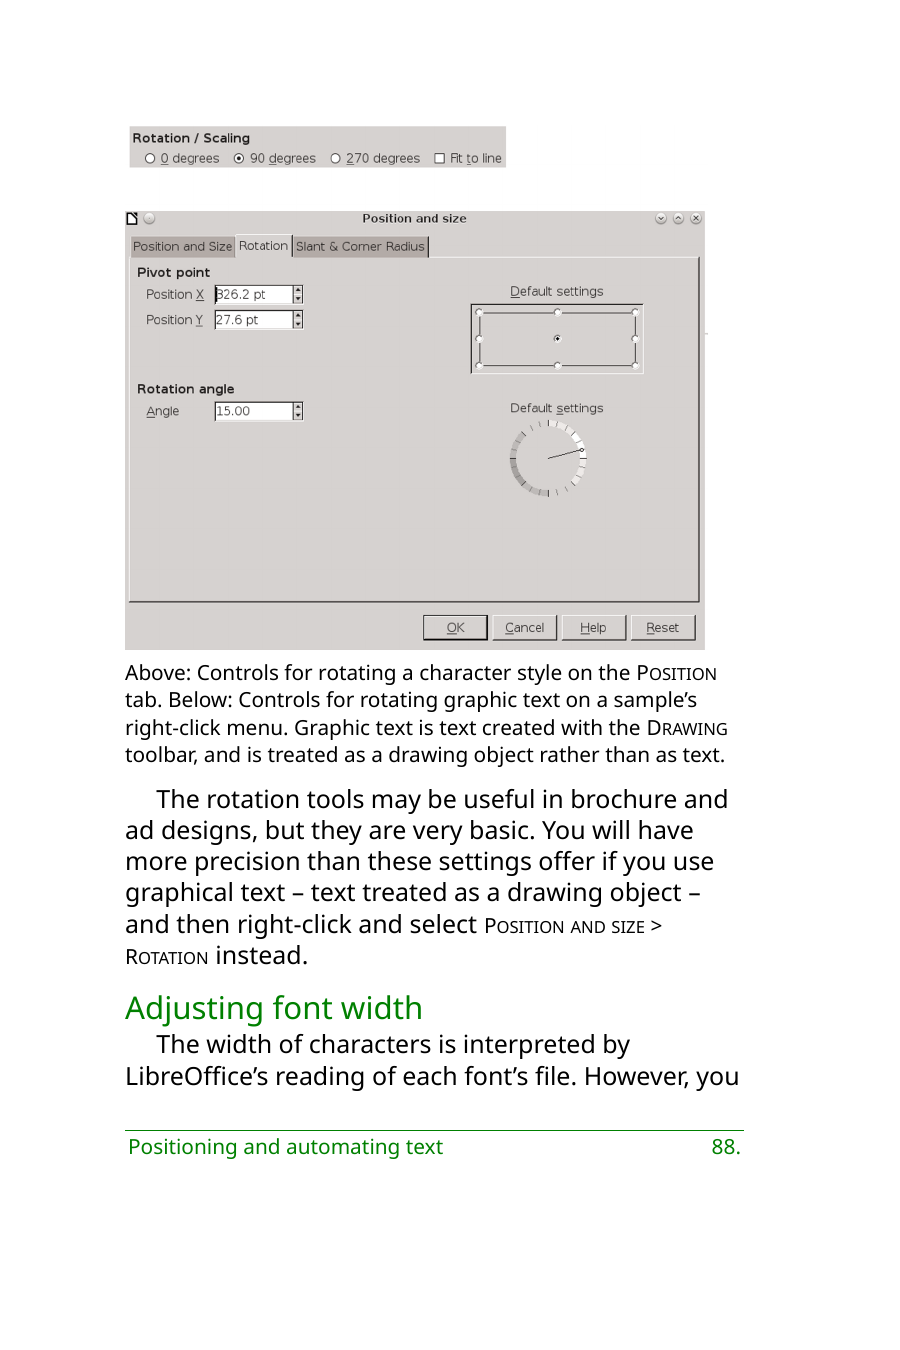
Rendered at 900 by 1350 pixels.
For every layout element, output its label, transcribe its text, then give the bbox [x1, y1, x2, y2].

picture [125, 125, 709, 650]
table_cell Above: Controls for rotating a character style on the Position tab. Below: Controls for rotating graphic text on a sample’s right-click menu. Graphic text is text created with the Drawing toolbar, and is treated as a drawing object rather than as text. [125, 651, 744, 767]
text The width of characters is interpreted by LibreOffice’s reading of each font’s file. However, you [125, 1029, 744, 1091]
text The rotation tools may be useful in brochure and ad designs, but they are very basic. You will have more precision than these settings offer if you use graphical text – text treated as a drawing object – and then right-click and select Position and size > Rotation instead. [125, 783, 744, 971]
subtitle Adjusting font width [125, 986, 744, 1029]
table_header [125, 125, 744, 651]
